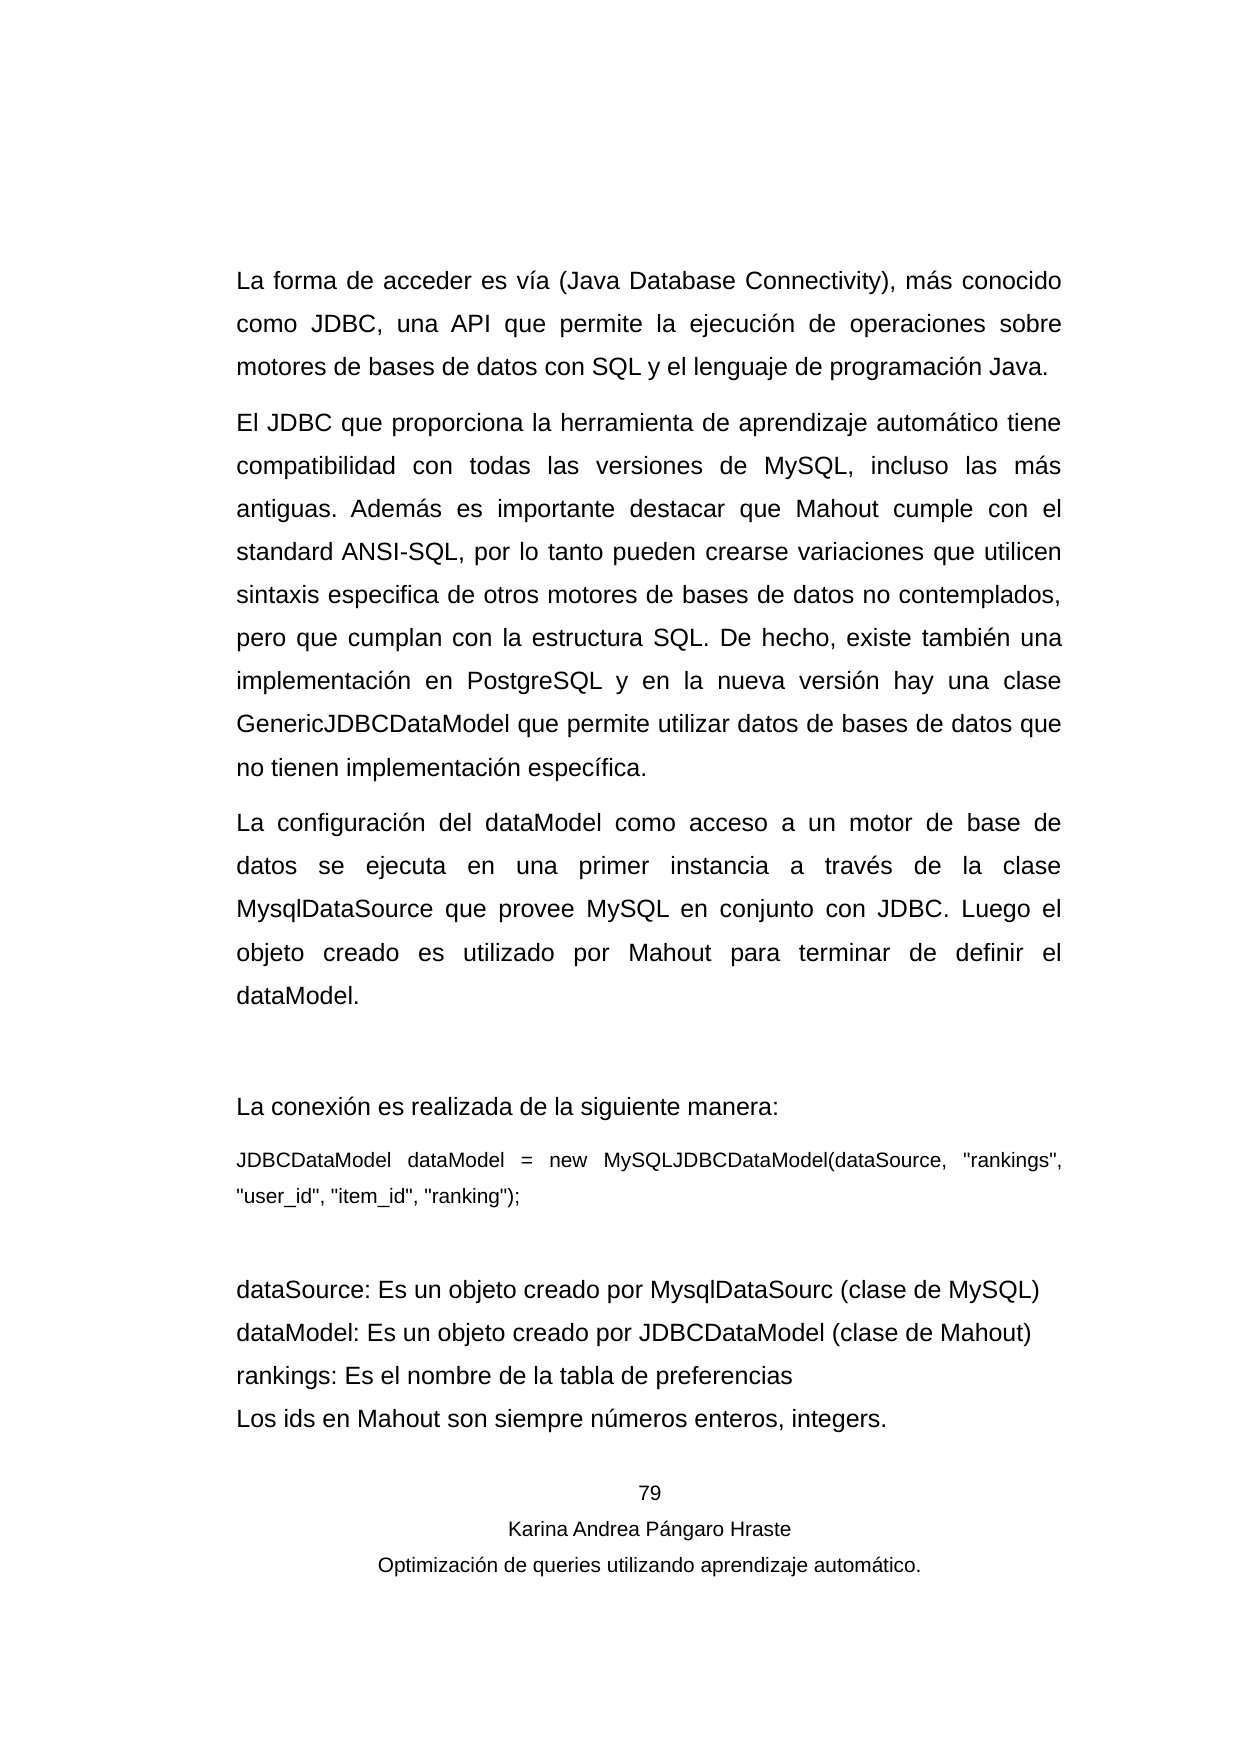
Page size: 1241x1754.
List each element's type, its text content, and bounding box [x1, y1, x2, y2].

text JDBCDataModel dataModel = new MySQLJDBCDataModel(dataSource, "rankings", "user_id", "item_id", "ranking"); [236, 1148, 1063, 1207]
text La configuración del dataModel como acceso a un motor de base de datos se ejecuta en una primer instancia a través de la clase MysqlDataSource que provee MySQL en conjunto con JDBC. Luego el objeto creado es utilizado por Mahout para terminar de definir el dataModel. [236, 808, 1063, 1009]
text La conexión es realizada de la siguiente manera: [236, 1092, 1063, 1121]
text dataModel: Es un objeto creado por JDBCDataModel (clase de Mahout) [236, 1318, 1063, 1347]
text dataSource: Es un objeto creado por MysqlDataSourc (clase de MySQL) [236, 1275, 1063, 1304]
text El JDBC que proporciona la herramienta de aprendizaje automático tiene compatibilidad con todas las versiones de MySQL, incluso las más antiguas. Además es importante destacar que Mahout cumple con el standard ANSI-SQL, por lo tanto pueden crearse variaciones que utilicen sintaxis especifica de otros motores de bases de datos no contemplados, pero que cumplan con la estructura SQL. De hecho, existe también una implementación en PostgreSQL y en la nueva versión hay una clase GenericJDBCDataModel que permite utilizar datos de bases de datos que no tienen implementación específica. [236, 408, 1063, 781]
text Los ids en Mahout son siempre números enteros, integers. [236, 1404, 1063, 1433]
text rankings: Es el nombre de la tabla de preferencias [236, 1361, 1063, 1390]
text La forma de acceder es vía (Java Database Connectivity), más conocido como JDBC, una API que permite la ejecución de operaciones sobre motores de bases de datos con SQL y el lenguaje de programación Java. [236, 266, 1063, 381]
